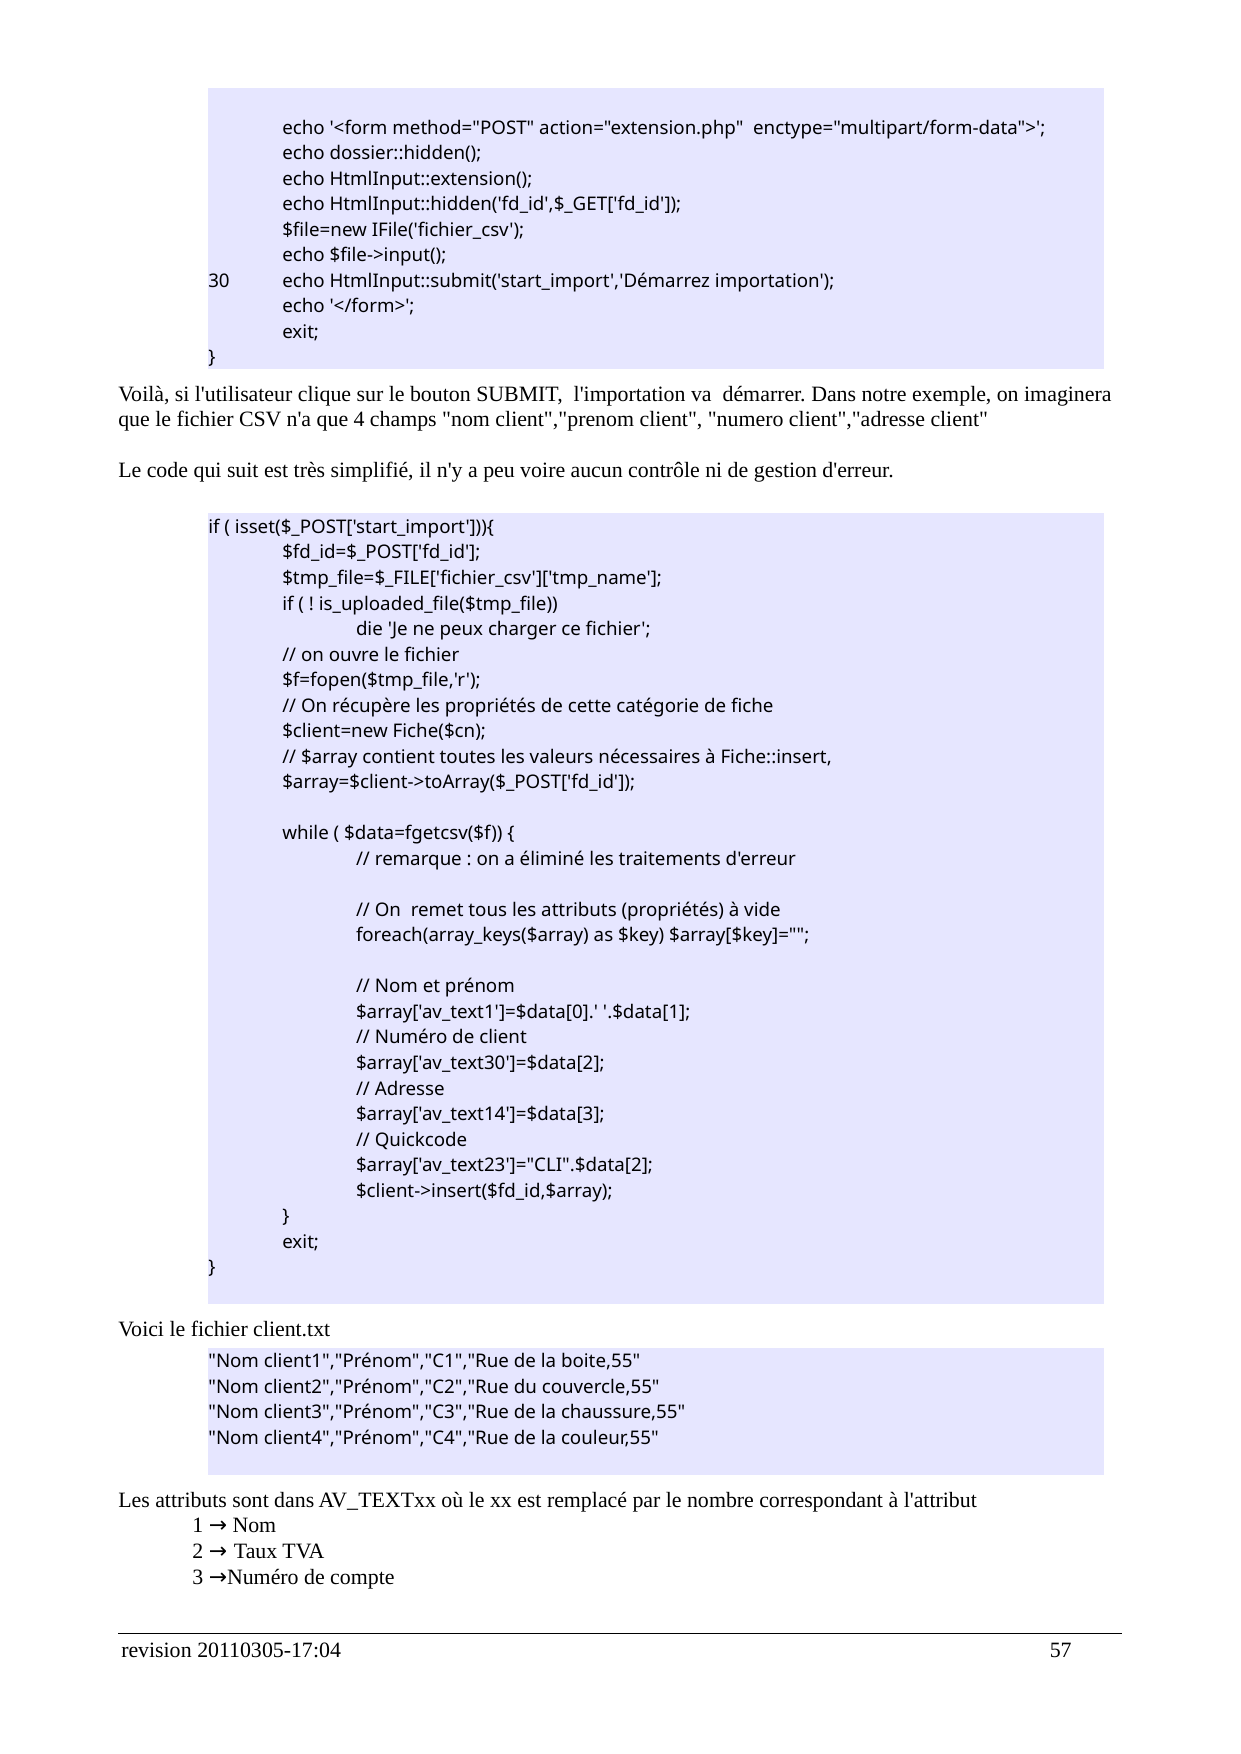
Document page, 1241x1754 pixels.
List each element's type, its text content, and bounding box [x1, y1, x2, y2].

text Voici le fichier client.txt [118, 1316, 1122, 1342]
text 2 → Taux TVA [192, 1538, 1122, 1564]
text "Nom client1","Prénom","C1","Rue de la boite,55" "Nom client2","Prénom","C2","Rue du couvercle,55" "Nom client3","Prénom","C3","Rue de la chaussure,55" "Nom client4","Prénom","C4","Rue de la couleur,55" [208, 1348, 1104, 1475]
text Voilà, si l'utilisateur clique sur le bouton SUBMIT, l'importation va démarrer. Dans notre exemple, on imaginera que le fichier CSV n'a que 4 champs "nom client","prenom client", "numero client","adresse client" Le code qui suit est très simplifié, il n'y a peu voire aucun contrôle ni de gestion d'erreur. [118, 381, 1122, 482]
text 3 →Numéro de compte [192, 1564, 1122, 1589]
text echo '<form method="POST" action="extension.php" enctype="multipart/form-data">'; echo dossier::hidden(); echo HtmlInput::extension(); echo HtmlInput::hidden('fd_id',$_GET['fd_id']); $file=new IFile('fichier_csv'); echo $file->input(); 30 echo HtmlInput::submit('start_import','Démarrez importation'); echo '</form>'; exit; } [208, 88, 1104, 369]
text if ( isset($_POST['start_import'])){ $fd_id=$_POST['fd_id']; $tmp_file=$_FILE['fichier_csv']['tmp_name']; if ( ! is_uploaded_file($tmp_file)) die 'Je ne peux charger ce fichier'; // on ouvre le fichier $f=fopen($tmp_file,'r'); // On récupère les propriétés de cette catégorie de fiche $client=new Fiche($cn); // $array contient toutes les valeurs nécessaires à Fiche::insert, $array=$client->toArray($_POST['fd_id']); while ( $data=fgetcsv($f)) { // remarque : on a éliminé les traitements d'erreur // On remet tous les attributs (propriétés) à vide foreach(array_keys($array) as $key) $array[$key]=""; // Nom et prénom $array['av_text1']=$data[0].' '.$data[1]; // Numéro de client $array['av_text30']=$data[2]; // Adresse $array['av_text14']=$data[3]; // Quickcode $array['av_text23']="CLI".$data[2]; $client->insert($fd_id,$array); } exit; } [208, 513, 1104, 1304]
text 1 → Nom [192, 1512, 1122, 1538]
text Les attributs sont dans AV_TEXTxx où le xx est remplacé par le nombre correspondant à l'attribut [118, 1487, 1122, 1512]
